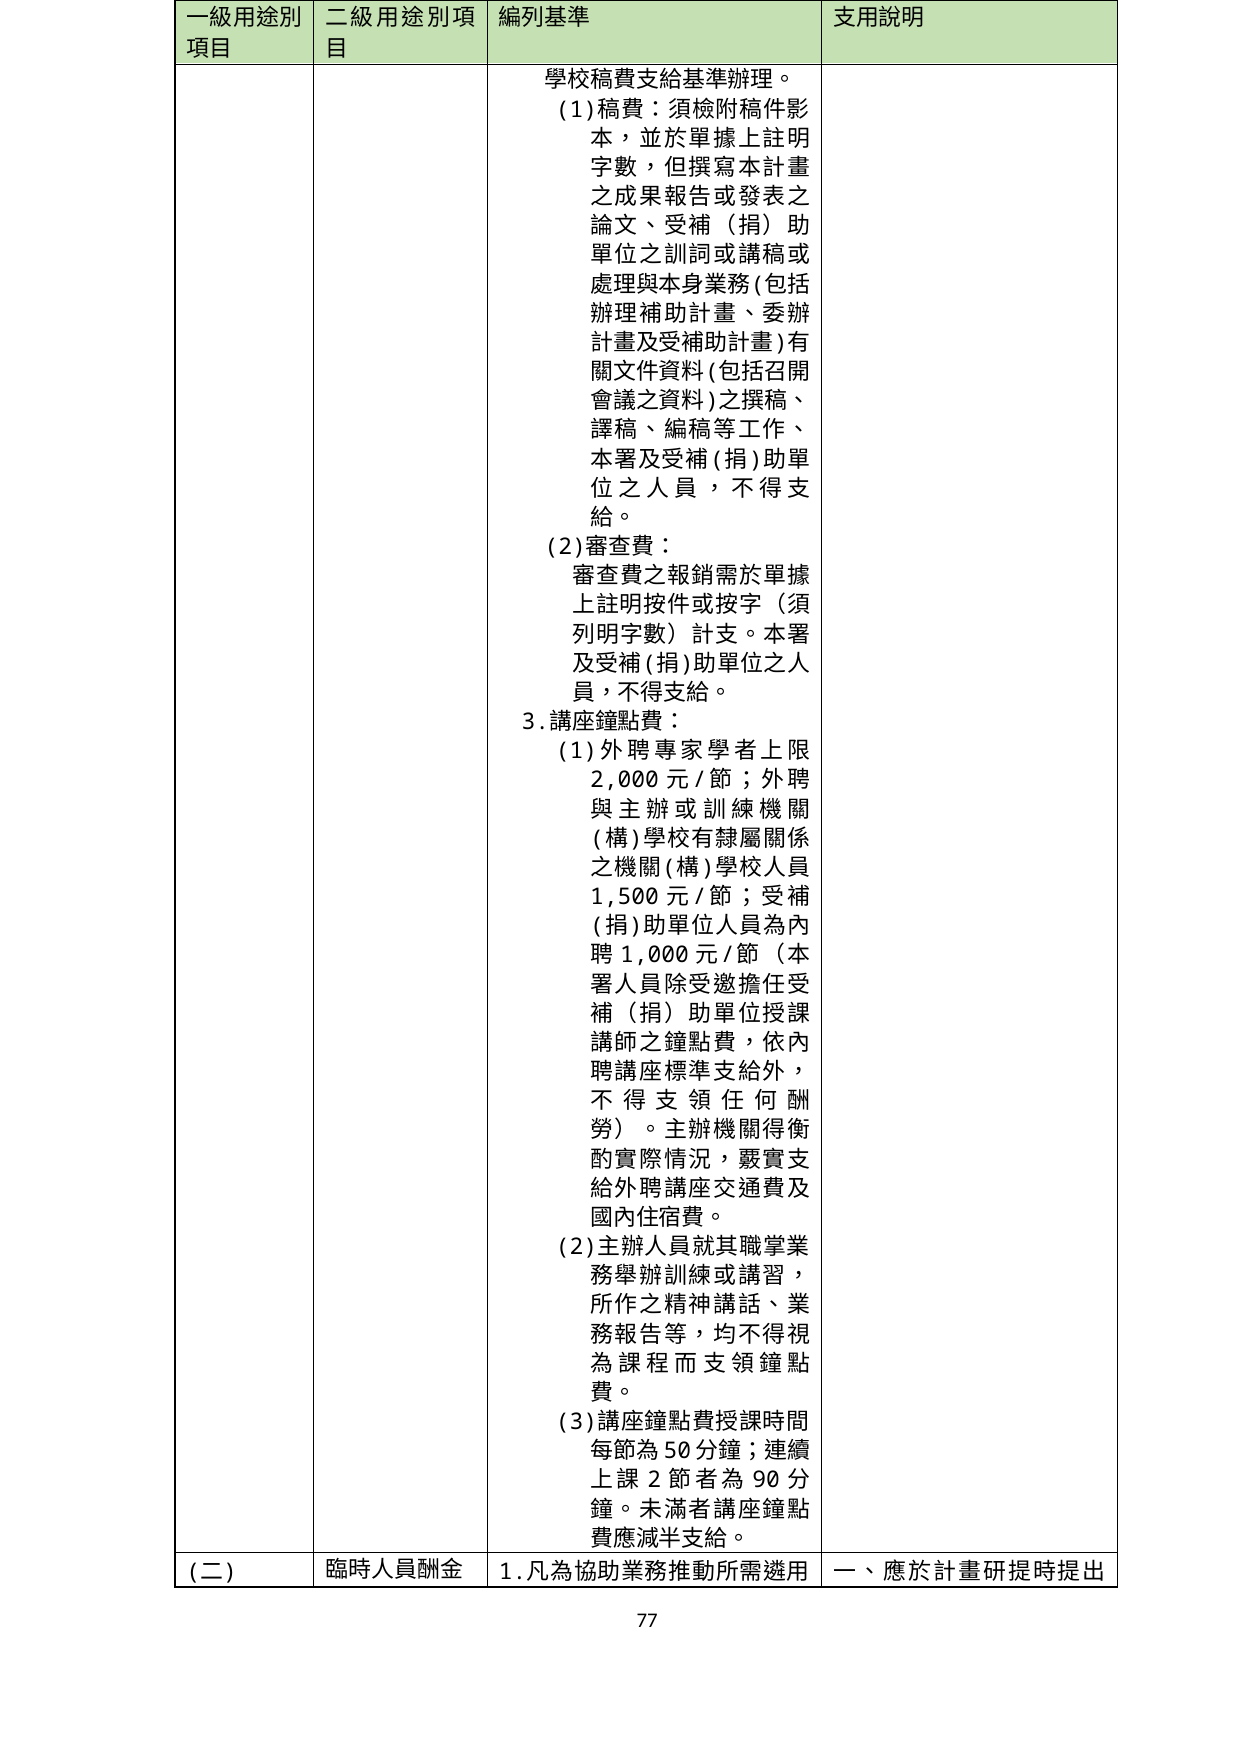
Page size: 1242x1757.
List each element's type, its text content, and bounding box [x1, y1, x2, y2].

table_cell 一、應於計畫研提時提出 [822, 1553, 1117, 1586]
table_header 二級用途別項目 [314, 1, 487, 63]
table_cell 1.凡為協助業務推動所需遴用 [488, 1553, 821, 1586]
table_header 一級用途別項目 [176, 1, 313, 63]
table_header 支用說明 [822, 1, 1117, 63]
table_cell (二) [176, 1553, 313, 1586]
table_header 編列基準 [488, 1, 821, 63]
table_cell 學校稿費支給基準辦理。 (1)稿費：須檢附稿件影本，並於單據上註明字數，但撰寫本計畫之成果報告或發表之論文、受補（捐）助單位之訓詞或講稿或處理與本身業務(包括辦理補助計畫、委辦計畫及受補助計畫)有關文件資料(包括召開會議之資料)之撰稿、譯稿、編稿等工作、本署及受補(捐)助單位之人員，不得支給。 (2)審查費： 審查費之報銷需於單據上註明按件或按字（須列明字數）計支。本署及受補(捐)助單位之人員，不得支給。 3.講座鐘點費： (1)外聘專家學者上限2,000元/節；外聘與主辦或訓練機關(構)學校有隸屬關係之機關(構)學校人員1,500元/節；受補(捐)助單位人員為內聘1,000元/節（本署人員除受邀擔任受補（捐）助單位授課講師之鐘點費，依內聘講座標準支給外，不得支領任何酬勞）。主辦機關得衡酌實際情況，覈實支給外聘講座交通費及國內住宿費。 (2)主辦人員就其職掌業務舉辦訓練或講習，所作之精神講話、業務報告等，均不得視為課程而支領鐘點費。 (3)講座鐘點費授課時間每節為50分鐘；連續上課2節者為90分鐘。未滿者講座鐘點費應減半支給。 [488, 65, 821, 1552]
table_cell [822, 65, 1117, 1552]
table_cell [314, 65, 487, 1552]
table_cell [176, 65, 313, 1552]
table_cell 臨時人員酬金 [314, 1553, 487, 1586]
